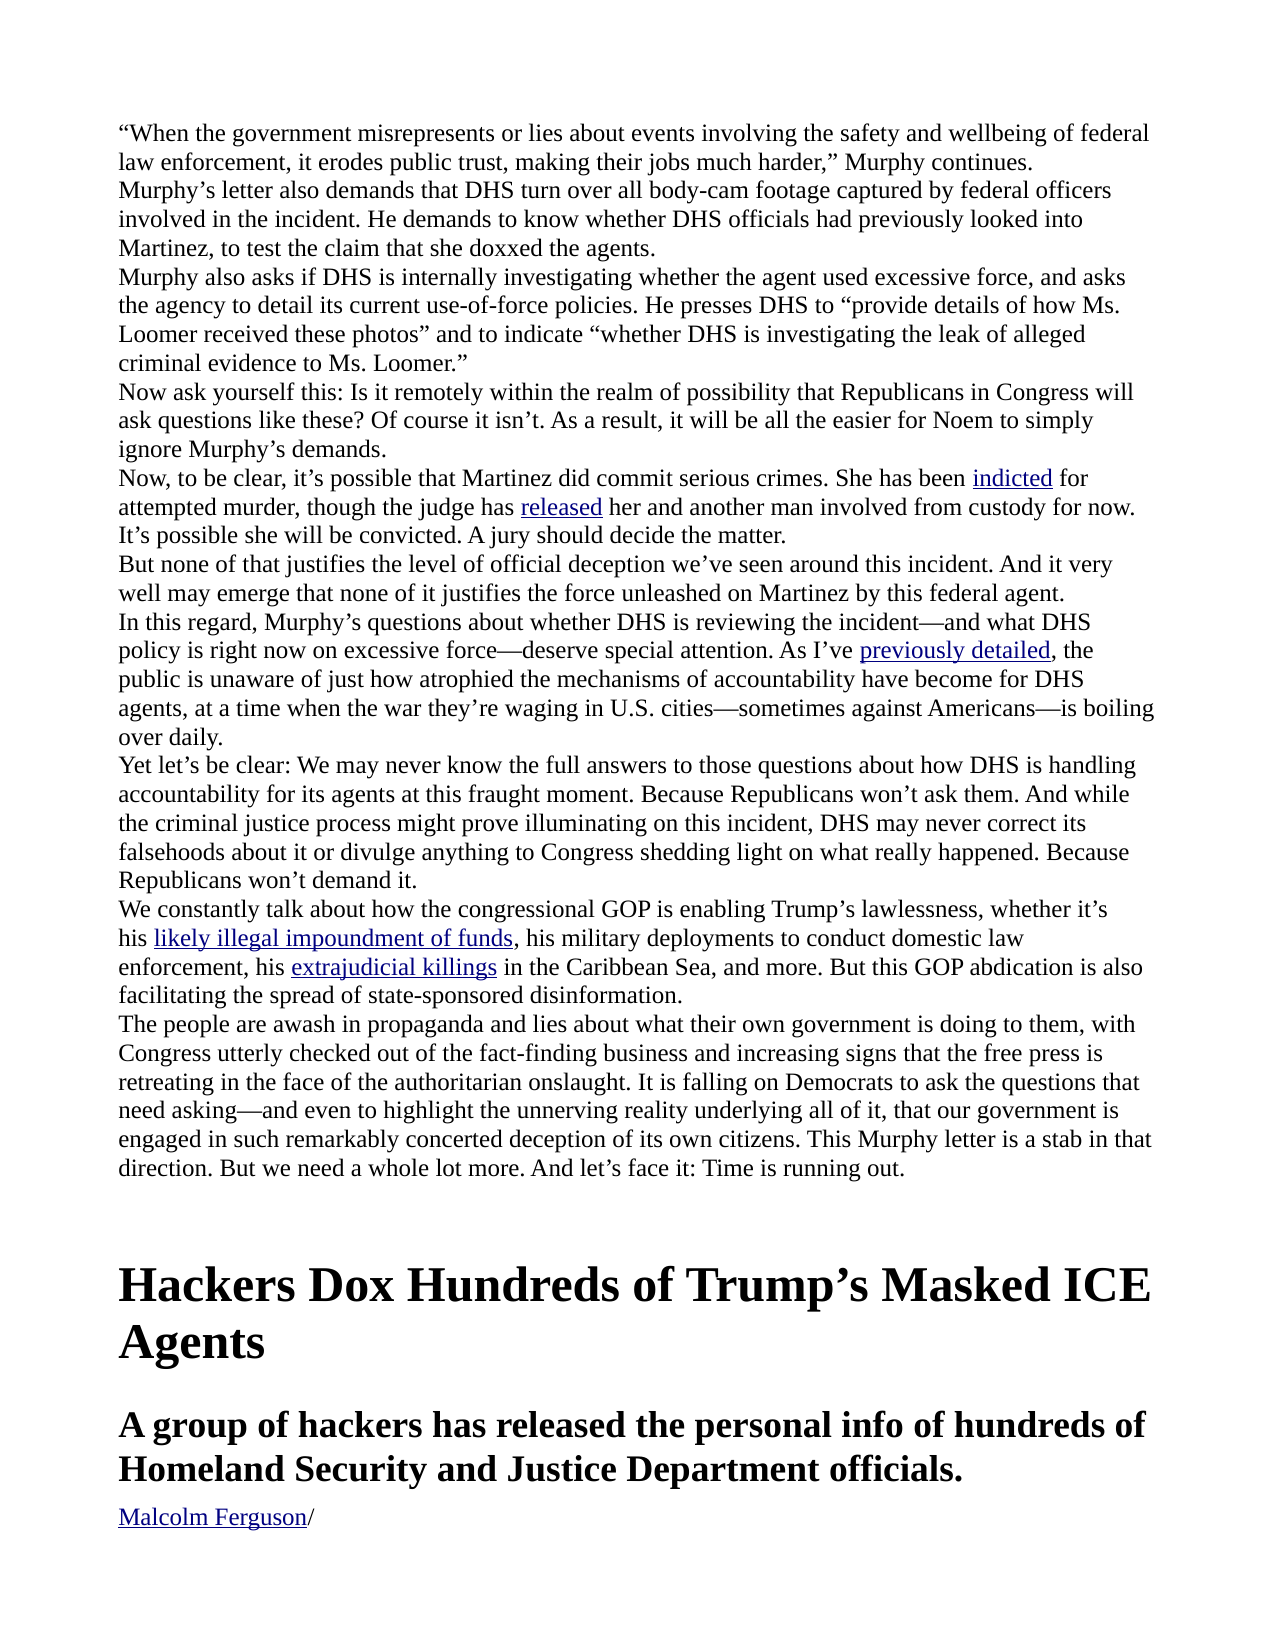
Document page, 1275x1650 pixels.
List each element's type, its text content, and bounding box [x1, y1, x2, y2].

text The people are awash in propaganda and lies about what their own government is doing to them, with Congress utterly checked out of the fact-finding business and increasing signs that the free press is retreating in the face of the authoritarian onslaught. It is falling on Democrats to ask the questions that need asking—and even to highlight the unnerving reality underlying all of it, that our government is engaged in such remarkably concerted deception of its own citizens. This Murphy letter is a stab in that direction. But we need a whole lot more. And let’s face it: Time is running out. [118, 1009, 1157, 1182]
text “When the government misrepresents or lies about events involving the safety and wellbeing of federal law enforcement, it erodes public trust, making their jobs much harder,” Murphy continues. [118, 118, 1157, 176]
text Malcolm Ferguson/ [118, 1502, 1157, 1530]
text But none of that justifies the level of official deception we’ve seen around this incident. And it very well may emerge that none of it justifies the force unleashed on Martinez by this federal agent. [118, 549, 1157, 607]
text Now, to be clear, it’s possible that Martinez did commit serious crimes. She has been indicted for attempted murder, though the judge has released her and another man involved from custody for now. It’s possible she will be convicted. A jury should decide the matter. [118, 463, 1157, 549]
text Murphy’s letter also demands that DHS turn over all body-cam footage captured by federal officers involved in the incident. He demands to know whether DHS officials had previously looked into Martinez, to test the claim that she doxxed the agents. [118, 176, 1157, 262]
text Now ask yourself this: Is it remotely within the realm of possibility that Republicans in Congress will ask questions like these? Of course it isn’t. As a result, it will be all the easier for Noem to simply ignore Murphy’s demands. [118, 377, 1157, 463]
text We constantly talk about how the congressional GOP is enabling Trump’s lawlessness, whether it’s his likely illegal impoundment of funds, his military deployments to conduct domestic law enforcement, his extrajudicial killings in the Caribbean Sea, and more. But this GOP abdication is also facilitating the spread of state-sponsored disinformation. [118, 894, 1157, 1009]
text Murphy also asks if DHS is internally investigating whether the agent used excessive force, and asks the agency to detail its current use-of-force policies. He presses DHS to “provide details of how Ms. Loomer received these photos” and to indicate “whether DHS is investigating the leak of alleged criminal evidence to Ms. Loomer.” [118, 262, 1157, 377]
text In this regard, Murphy’s questions about whether DHS is reviewing the incident—and what DHS policy is right now on excessive force—deserve special attention. As I’ve previously detailed, the public is unaware of just how atrophied the mechanisms of accountability have become for DHS agents, at a time when the war they’re waging in U.S. cities—sometimes against Americans—is boiling over daily. [118, 607, 1157, 751]
subtitle A group of hackers has released the personal info of hundreds of Homeland Security and Justice Department officials. [118, 1403, 1157, 1489]
text Yet let’s be clear: We may never know the full answers to those questions about how DHS is handling accountability for its agents at this fraught moment. Because Republicans won’t ask them. And while the criminal justice process might prove illuminating on this incident, DHS may never correct its falsehoods about it or divulge anything to Congress shedding light on what really happened. Because Republicans won’t demand it. [118, 751, 1157, 894]
subtitle Hackers Dox Hundreds of Trump’s Masked ICE Agents [118, 1254, 1157, 1369]
